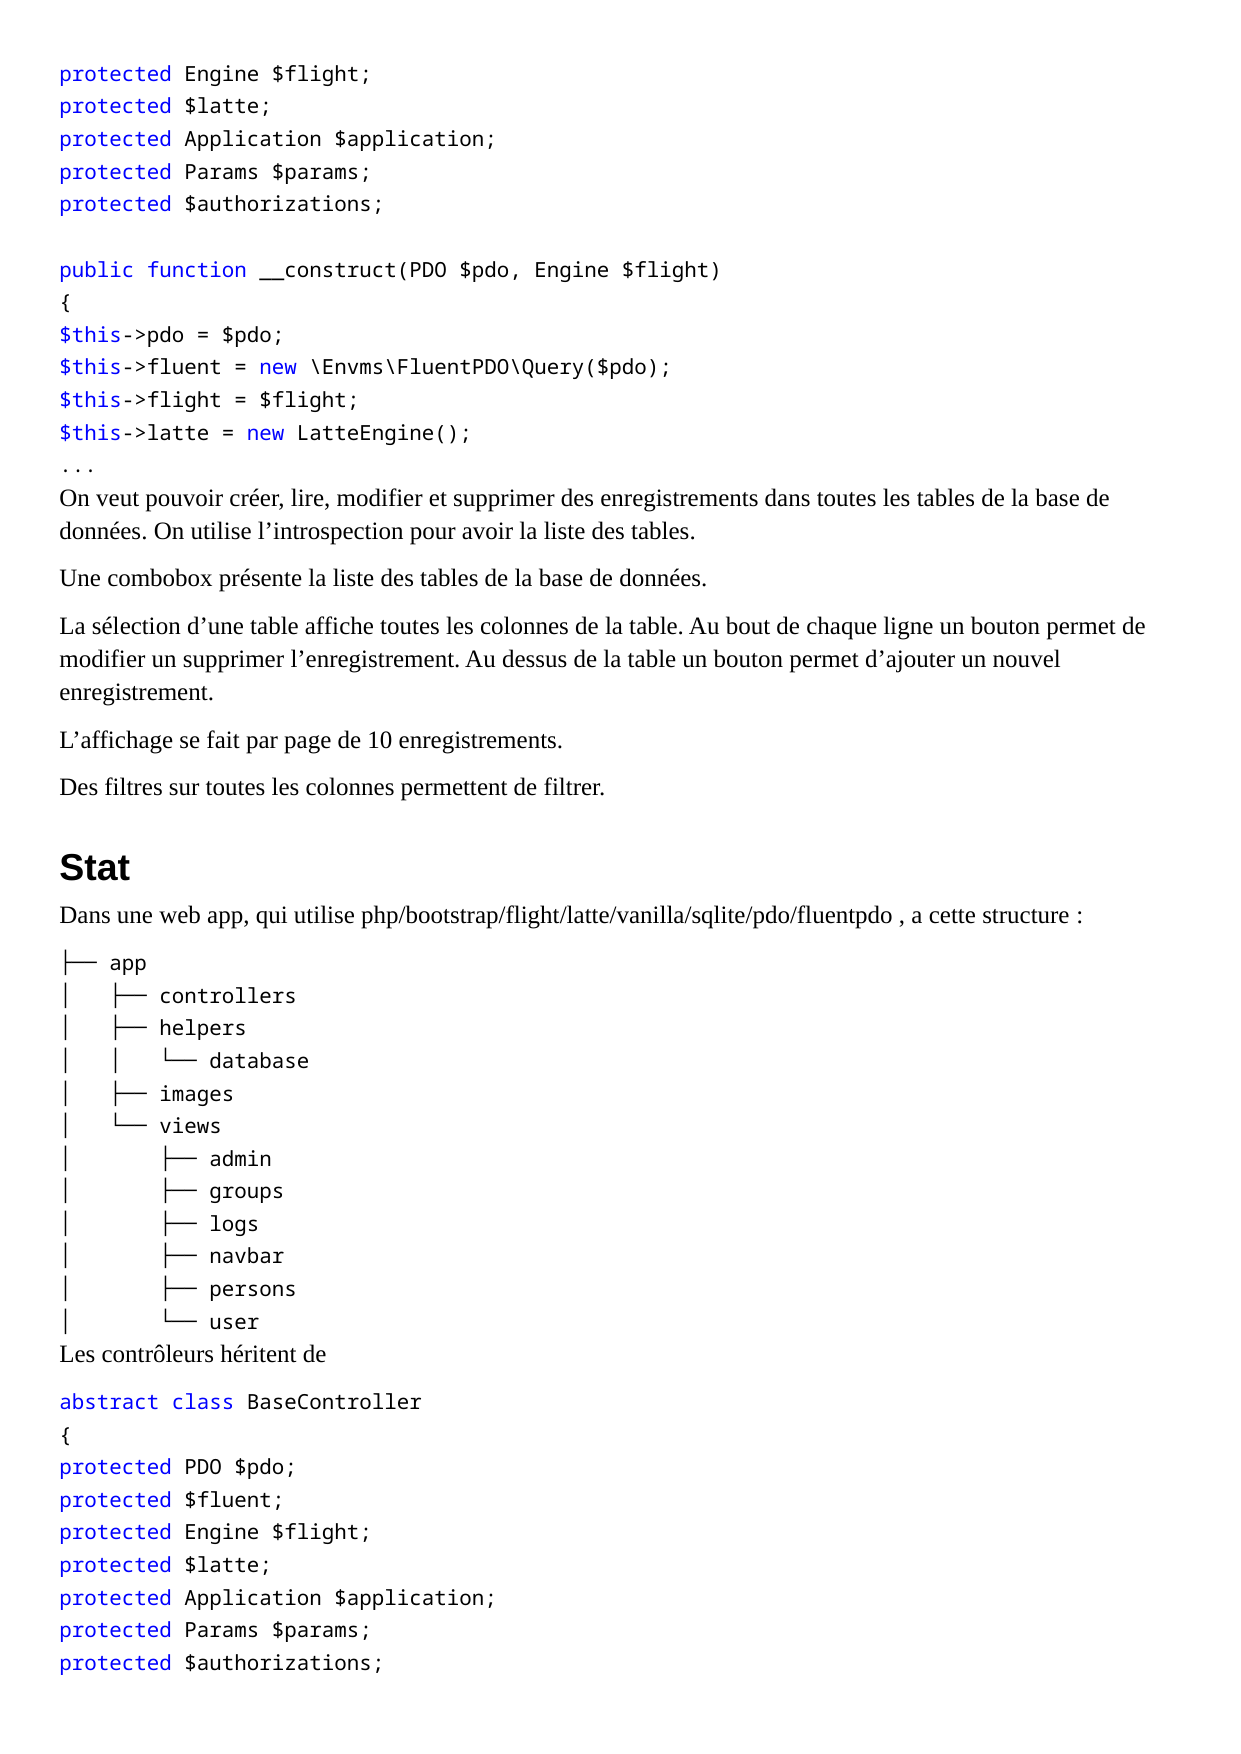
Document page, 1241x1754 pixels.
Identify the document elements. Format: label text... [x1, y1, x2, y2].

text │ ├── groups [59, 1176, 1181, 1205]
text │ ├── navbar [59, 1242, 1181, 1270]
text On veut pouvoir créer, lire, modifier et supprimer des enregistrements dans toutes les tables de la base de données. On utilise l’introspection pour avoir la liste des tables. [59, 483, 1181, 545]
text protected $latte; [59, 92, 1181, 120]
text { [59, 287, 1181, 316]
text Des filtres sur toutes les colonnes permettent de filtrer. [59, 772, 1181, 801]
text $this->flight = $flight; [59, 385, 1181, 413]
text L’affichage se fait par page de 10 enregistrements. [59, 725, 1181, 753]
text │ └── user [59, 1307, 1181, 1335]
text protected Params $params; [59, 1615, 1181, 1644]
text │ │ └── database [59, 1046, 1181, 1074]
text protected Application $application; [59, 1583, 1181, 1611]
text ... [59, 450, 1181, 479]
text protected $authorizations; [59, 1648, 1181, 1676]
text │ ├── logs [59, 1209, 1181, 1237]
text Dans une web app, qui utilise php/bootstrap/flight/latte/vanilla/sqlite/pdo/fluentpdo , a cette structure : [59, 901, 1181, 929]
text protected PDO $pdo; [59, 1452, 1181, 1481]
text protected $authorizations; [59, 189, 1181, 218]
text $this->fluent = new \Envms\FluentPDO\Query($pdo); [59, 352, 1181, 381]
text │ └── views [59, 1111, 1181, 1140]
text ├── app [59, 948, 1181, 977]
text │ ├── controllers [59, 981, 1181, 1009]
text Les contrôleurs héritent de [59, 1339, 1181, 1368]
text │ ├── persons [59, 1274, 1181, 1303]
text protected Application $application; [59, 124, 1181, 153]
text public function __construct(PDO $pdo, Engine $flight) [59, 255, 1181, 283]
text $this->latte = new LatteEngine(); [59, 418, 1181, 446]
text protected Params $params; [59, 157, 1181, 185]
text La sélection d’une table affiche toutes les colonnes de la table. Au bout de chaque ligne un bouton permet de modifier un supprimer l’enregistrement. Au dessus de la table un bouton permet d’ajouter un nouvel enregistrement. [59, 611, 1181, 706]
text abstract class BaseController [59, 1387, 1181, 1416]
subtitle Stat [59, 845, 1181, 888]
text Une combobox présente la liste des tables de la base de données. [59, 563, 1181, 592]
text │ ├── admin [59, 1144, 1181, 1172]
text │ ├── images [59, 1079, 1181, 1107]
text $this->pdo = $pdo; [59, 320, 1181, 348]
text │ ├── helpers [59, 1013, 1181, 1042]
text protected Engine $flight; [59, 1517, 1181, 1546]
text { [59, 1420, 1181, 1448]
text protected $latte; [59, 1550, 1181, 1578]
text protected $fluent; [59, 1485, 1181, 1513]
text protected Engine $flight; [59, 59, 1181, 87]
